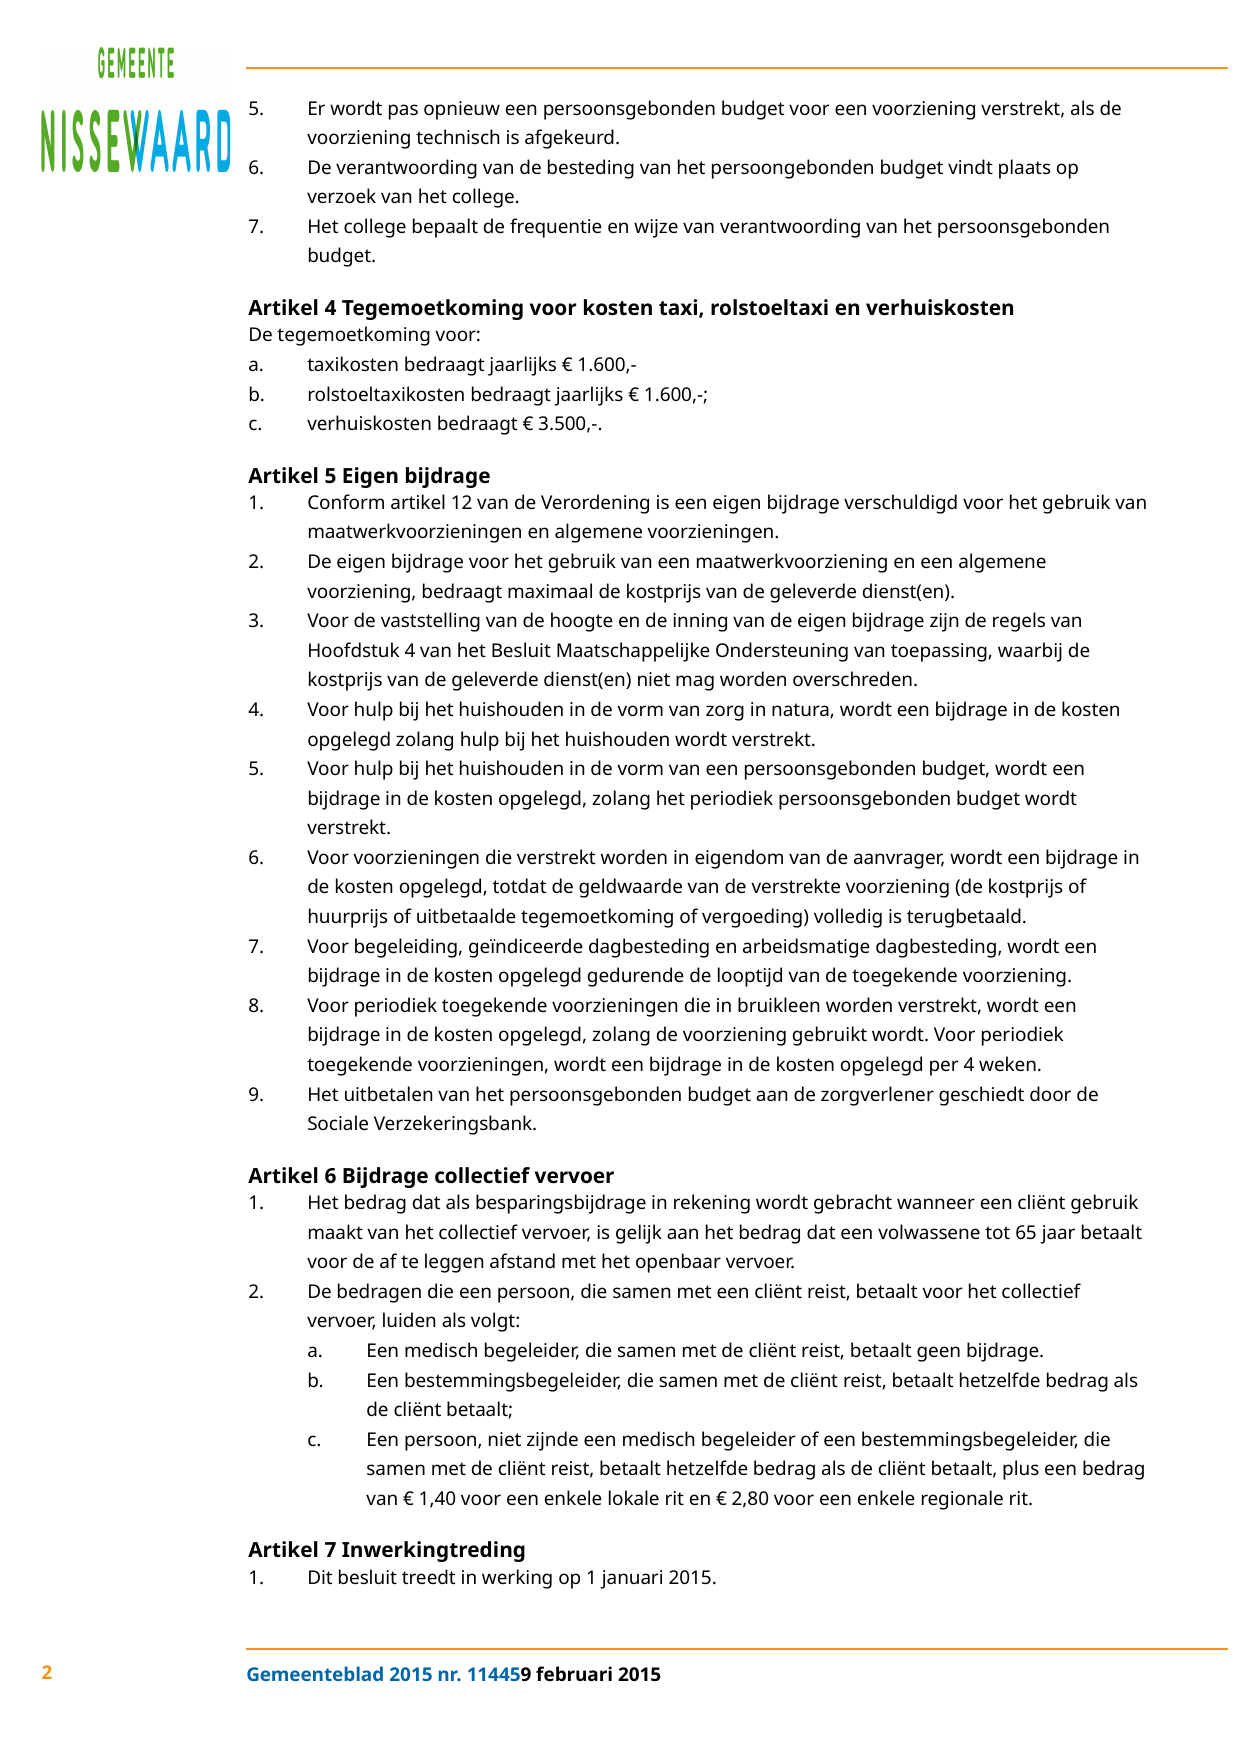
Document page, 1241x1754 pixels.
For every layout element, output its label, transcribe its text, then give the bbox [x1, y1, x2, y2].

picture [200, 151, 206, 172]
text Artikel 6 Bijdrage collectief vervoer [248, 1161, 1152, 1189]
list Dit besluit treedt in werking op 1 januari 2015. [248, 1564, 1152, 1590]
list Voor de vaststelling van de hoogte en de inning van de eigen bijdrage zijn de regels van Hoofdstuk 4 van het Besluit Maatschappelijke Ondersteuning van toepassing, waarbij de kostprijs van de geleverde dienst(en) niet mag worden overschreden. [248, 607, 1152, 692]
list De eigen bijdrage voor het gebruik van een maatwerkvoorziening en een algemene voorziening, bedraagt maximaal de kostprijs van de geleverde dienst(en). [248, 548, 1152, 604]
list Het uitbetalen van het persoonsgebonden budget aan de zorgverlener geschiedt door de Sociale Verzekeringsbank. [248, 1081, 1152, 1136]
text De tegemoetkoming voor: [248, 322, 1152, 347]
list Een medisch begeleider, die samen met de cliënt reist, betaalt geen bijdrage. [307, 1337, 1152, 1363]
list Het bedrag dat als besparingsbijdrage in rekening wordt gebracht wanneer een cliënt gebruik maakt van het collectief vervoer, is gelijk aan het bedrag dat een volwassene tot 65 jaar betaalt voor de af te leggen afstand met het openbaar vervoer. [248, 1189, 1152, 1274]
list taxikosten bedraagt jaarlijks € 1.600,- [248, 351, 1152, 377]
list De bedragen die een persoon, die samen met een cliënt reist, betaalt voor het collectief vervoer, luiden als volgt: [248, 1278, 1152, 1333]
text Artikel 4 Tegemoetkoming voor kosten taxi, rolstoeltaxi en verhuiskosten [248, 293, 1152, 322]
list Een bestemmingsbegeleider, die samen met de cliënt reist, betaalt hetzelfde bedrag als de cliënt betaalt; [307, 1367, 1152, 1422]
list Voor voorzieningen die verstrekt worden in eigendom van de aanvrager, wordt een bijdrage in de kosten opgelegd, totdat de geldwaarde van de verstrekte voorziening (de kostprijs of huurprijs of uitbetaalde tegemoetkoming of vergoeding) volledig is terugbetaald. [248, 844, 1152, 929]
list rolstoeltaxikosten bedraagt jaarlijks € 1.600,-; [248, 381, 1152, 406]
picture [222, 122, 227, 160]
list Voor hulp bij het huishouden in de vorm van zorg in natura, wordt een bijdrage in de kosten opgelegd zolang hulp bij het huishouden wordt verstrekt. [248, 696, 1152, 752]
picture [201, 122, 206, 138]
list Voor begeleiding, geïndiceerde dagbesteding en arbeidsmatige dagbesteding, wordt een bijdrage in de kosten opgelegd gedurende de looptijd van de toegekende voorziening. [248, 933, 1152, 988]
picture [154, 157, 165, 172]
list Een persoon, niet zijnde een medisch begeleider of een bestemmingsbegeleider, die samen met de cliënt reist, betaalt hetzelfde bedrag als de cliënt betaalt, plus een bedrag van € 1,40 voor een enkele lokale rit en € 2,80 voor een enkele regionale rit. [307, 1426, 1152, 1511]
picture [176, 157, 187, 172]
picture [41, 47, 231, 172]
list Voor periodiek toegekende voorzieningen die in bruikleen worden verstrekt, wordt een bijdrage in de kosten opgelegd, zolang de voorziening gebruikt wordt. Voor periodiek toegekende voorzieningen, wordt een bijdrage in de kosten opgelegd per 4 weken. [248, 992, 1152, 1077]
list verhuiskosten bedraagt € 3.500,-. [248, 410, 1152, 436]
list Het college bepaalt de frequentie en wijze van verantwoording van het persoonsgebonden budget. [248, 213, 1152, 268]
list Er wordt pas opnieuw een persoonsgebonden budget voor een voorziening verstrekt, als de voorziening technisch is afgekeurd. [248, 95, 1152, 150]
list Conform artikel 12 van de Verordening is een eigen bijdrage verschuldigd voor het gebruik van maatwerkvoorzieningen en algemene voorzieningen. [248, 489, 1152, 544]
text Artikel 7 Inwerkingtreding [248, 1536, 1152, 1564]
list De verantwoording van de besteding van het persoongebonden budget vindt plaats op verzoek van het college. [248, 154, 1152, 209]
text Artikel 5 Eigen bijdrage [248, 461, 1152, 489]
list Voor hulp bij het huishouden in de vorm van een persoonsgebonden budget, wordt een bijdrage in de kosten opgelegd, zolang het periodiek persoonsgebonden budget wordt verstrekt. [248, 755, 1152, 840]
